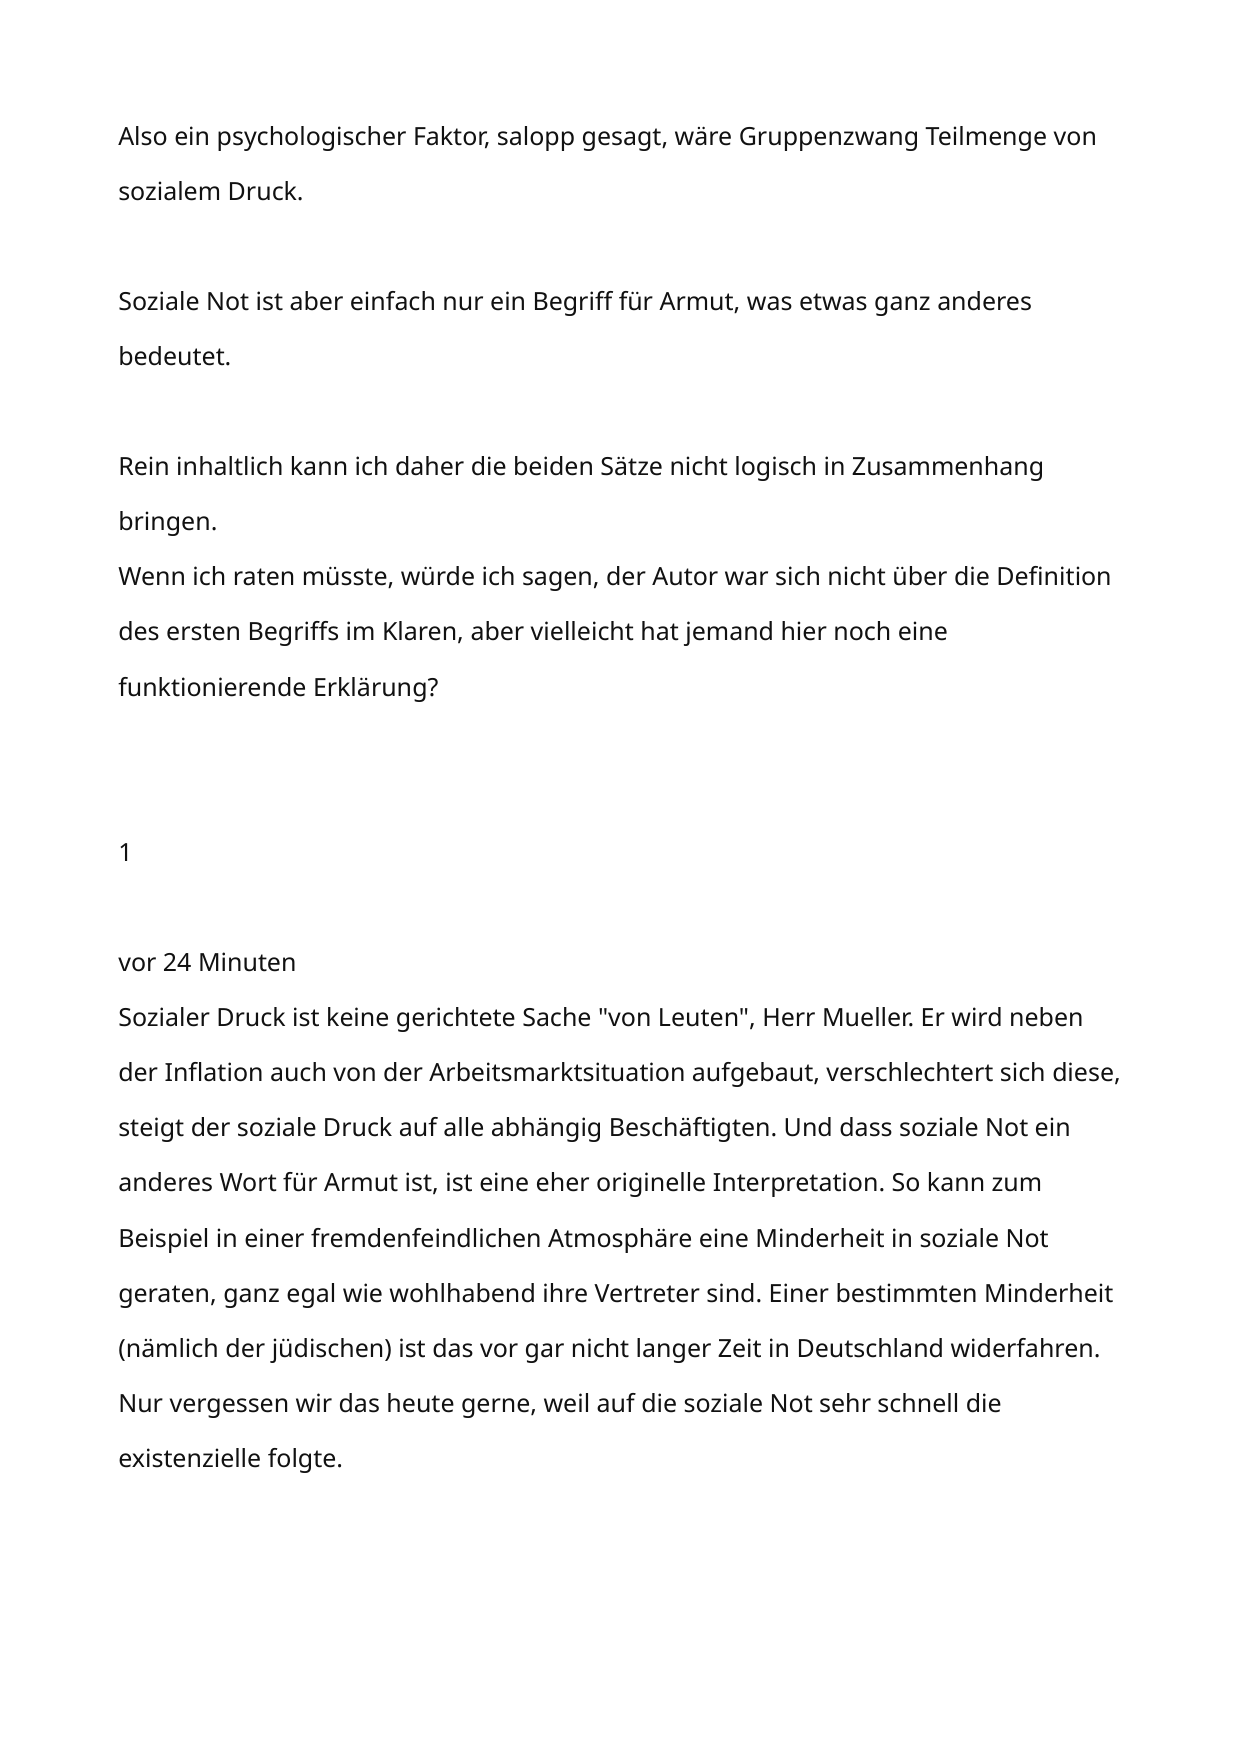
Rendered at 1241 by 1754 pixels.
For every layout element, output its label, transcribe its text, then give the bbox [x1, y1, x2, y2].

text Sozialer Druck ist keine gerichtete Sache "von Leuten", Herr Mueller. Er wird neben der Inflation auch von der Arbeitsmarktsituation aufgebaut, verschlechtert sich diese, steigt der soziale Druck auf alle abhängig Beschäftigten. Und dass soziale Not ein anderes Wort für Armut ist, ist eine eher originelle Interpretation. So kann zum Beispiel in einer fremdenfeindlichen Atmosphäre eine Minderheit in soziale Not geraten, ganz egal wie wohlhabend ihre Vertreter sind. Einer bestimmten Minderheit (nämlich der jüdischen) ist das vor gar nicht langer Zeit in Deutschland widerfahren. Nur vergessen wir das heute gerne, weil auf die soziale Not sehr schnell die existenzielle folgte. [118, 1000, 1122, 1475]
text 1 [118, 834, 1122, 868]
text Also ein psychologischer Faktor, salopp gesagt, wäre Gruppenzwang Teilmenge von sozialem Druck. [118, 118, 1122, 207]
text vor 24 Minuten [118, 945, 1122, 979]
text Wenn ich raten müsste, würde ich sagen, der Autor war sich nicht über die Definition des ersten Begriffs im Klaren, aber vielleicht hat jemand hier noch eine funktionierende Erklärung? [118, 559, 1122, 703]
text Soziale Not ist aber einfach nur ein Begriff für Armut, was etwas ganz anderes bedeutet. [118, 283, 1122, 373]
text Rein inhaltlich kann ich daher die beiden Sätze nicht logisch in Zusammenhang bringen. [118, 449, 1122, 538]
